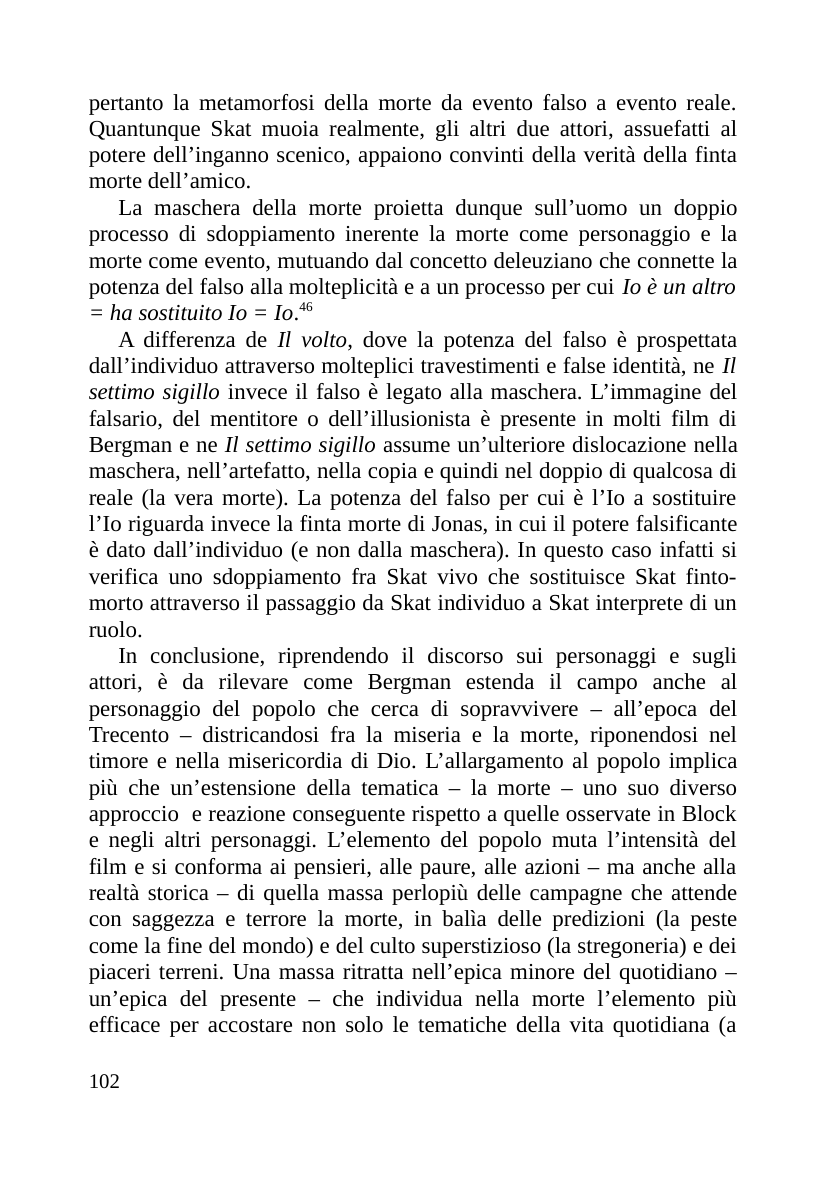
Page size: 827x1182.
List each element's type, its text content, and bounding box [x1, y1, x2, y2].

text La maschera della morte proietta dunque sull’uomo un doppio processo di sdoppiamento inerente la morte come personaggio e la morte come evento, mutuando dal concetto deleuziano che connette la potenza del falso alla molteplicità e a un processo per cui Io è un altro = ha sostituito Io = Io.46 [88, 194, 738, 326]
text In conclusione, riprendendo il discorso sui personaggi e sugli attori, è da rilevare come Bergman estenda il campo anche al personaggio del popolo che cerca di sopravvivere – all’epoca del Trecento – districandosi fra la miseria e la morte, riponendosi nel timore e nella misericordia di Dio. L’allargamento al popolo implica più che un’estensione della tematica – la morte – uno suo diverso approccio e reazione conseguente rispetto a quelle osservate in Block e negli altri personaggi. L’elemento del popolo muta l’intensità del film e si conforma ai pensieri, alle paure, alle azioni – ma anche alla realtà storica – di quella massa perlopiù delle campagne che attende con saggezza e terrore la morte, in balìa delle predizioni (la peste come la fine del mondo) e del culto superstizioso (la stregoneria) e dei piaceri terreni. Una massa ritratta nell’epica minore del quotidiano – un’epica del presente – che individua nella morte l’elemento più efficace per accostare non solo le tematiche della vita quotidiana (a [88, 642, 738, 1037]
text A differenza de Il volto, dove la potenza del falso è prospettata dall’individuo attraverso molteplici travestimenti e false identità, ne Il settimo sigillo invece il falso è legato alla maschera. L’immagine del falsario, del mentitore o dell’illusionista è presente in molti film di Bergman e ne Il settimo sigillo assume un’ulteriore dislocazione nella maschera, nell’artefatto, nella copia e quindi nel doppio di qualcosa di reale (la vera morte). La potenza del falso per cui è l’Io a sostituire l’Io riguarda invece la finta morte di Jonas, in cui il potere falsificante è dato dall’individuo (e non dalla maschera). In questo caso infatti si verifica uno sdoppiamento fra Skat vivo che sostituisce Skat finto-morto attraverso il passaggio da Skat individuo a Skat interprete di un ruolo. [88, 326, 738, 642]
text pertanto la metamorfosi della morte da evento falso a evento reale. Quantunque Skat muoia realmente, gli altri due attori, assuefatti al potere dell’inganno scenico, appaiono convinti della verità della finta morte dell’amico. [88, 88, 738, 194]
